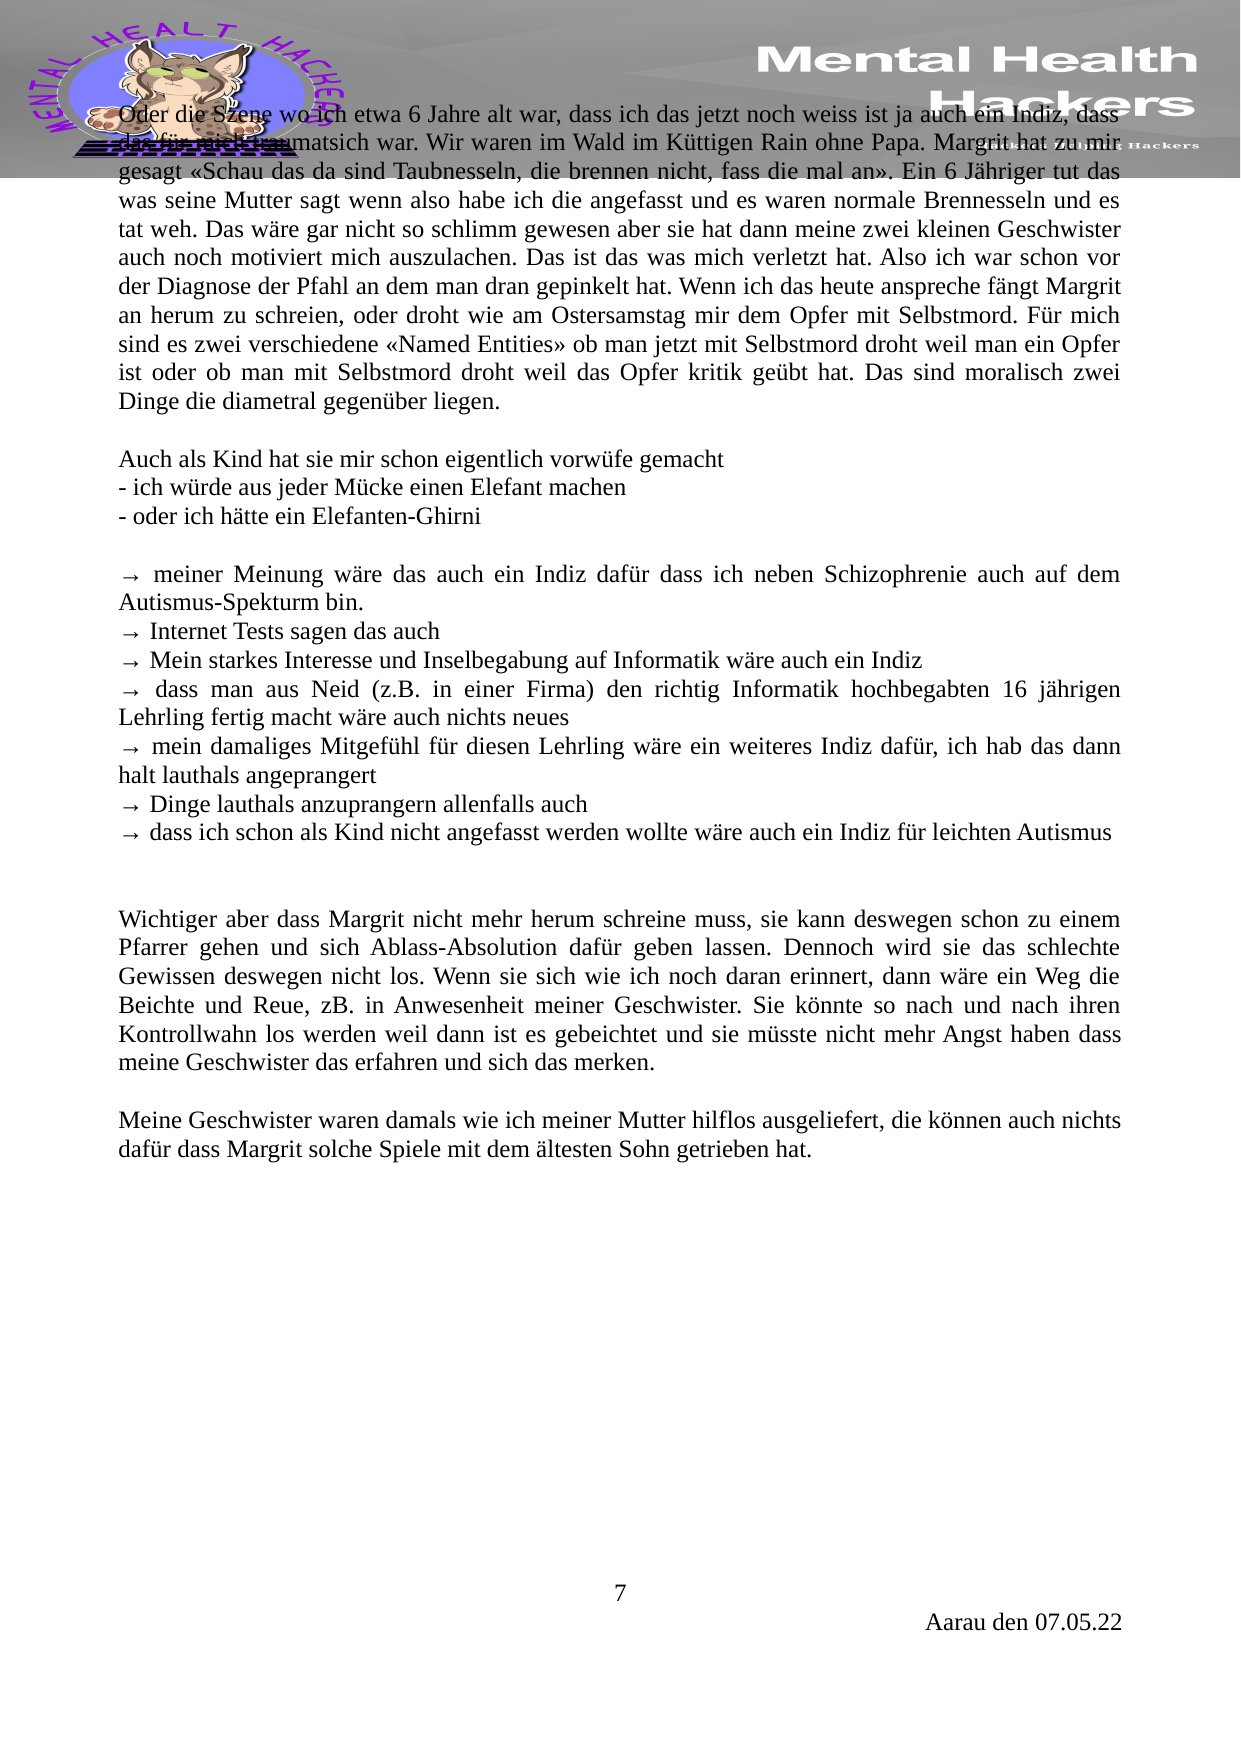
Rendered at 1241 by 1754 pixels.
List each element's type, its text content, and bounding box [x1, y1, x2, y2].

text → meiner Meinung wäre das auch ein Indiz dafür dass ich neben Schizophrenie auch auf dem Autismus-Spekturm bin. [118, 559, 1122, 616]
text - oder ich hätte ein Elefanten-Ghirni [118, 501, 1122, 530]
text → dass ich schon als Kind nicht angefasst werden wollte wäre auch ein Indiz für leichten Autismus [118, 817, 1122, 846]
text Oder die Szene wo ich etwa 6 Jahre alt war, dass ich das jetzt noch weiss ist ja auch ein Indiz, dass das für mich traumatsich war. Wir waren im Wald im Küttigen Rain ohne Papa. Margrit hat zu mir gesagt «Schau das da sind Taubnesseln, die brennen nicht, fass die mal an». Ein 6 Jähriger tut das was seine Mutter sagt wenn also habe ich die angefasst und es waren normale Brennesseln und es tat weh. Das wäre gar nicht so schlimm gewesen aber sie hat dann meine zwei kleinen Geschwister auch noch motiviert mich auszulachen. Das ist das was mich verletzt hat. Also ich war schon vor der Diagnose der Pfahl an dem man dran gepinkelt hat. Wenn ich das heute anspreche fängt Margrit an herum zu schreien, oder droht wie am Ostersamstag mir dem Opfer mit Selbstmord. Für mich sind es zwei verschiedene «Named Entities» ob man jetzt mit Selbstmord droht weil man ein Opfer ist oder ob man mit Selbstmord droht weil das Opfer kritik geübt hat. Das sind moralisch zwei Dinge die diametral gegenüber liegen. [118, 99, 1122, 415]
picture [0, 0, 1241, 178]
text Meine Geschwister waren damals wie ich meiner Mutter hilflos ausgeliefert, die können auch nichts dafür dass Margrit solche Spiele mit dem ältesten Sohn getrieben hat. [118, 1105, 1122, 1162]
text Auch als Kind hat sie mir schon eigentlich vorwüfe gemacht [118, 444, 1122, 472]
text → Dinge lauthals anzuprangern allenfalls auch [118, 789, 1122, 817]
text Wichtiger aber dass Margrit nicht mehr herum schreine muss, sie kann deswegen schon zu einem Pfarrer gehen und sich Ablass-Absolution dafür geben lassen. Dennoch wird sie das schlechte Gewissen deswegen nicht los. Wenn sie sich wie ich noch daran erinnert, dann wäre ein Weg die Beichte und Reue, zB. in Anwesenheit meiner Geschwister. Sie könnte so nach und nach ihren Kontrollwahn los werden weil dann ist es gebeichtet und sie müsste nicht mehr Angst haben dass meine Geschwister das erfahren und sich das merken. [118, 904, 1122, 1076]
text → Internet Tests sagen das auch [118, 616, 1122, 645]
text → dass man aus Neid (z.B. in einer Firma) den richtig Informatik hochbegabten 16 jährigen Lehrling fertig macht wäre auch nichts neues [118, 674, 1122, 731]
text - ich würde aus jeder Mücke einen Elefant machen [118, 472, 1122, 501]
text → mein damaliges Mitgefühl für diesen Lehrling wäre ein weiteres Indiz dafür, ich hab das dann halt lauthals angeprangert [118, 731, 1122, 789]
text → Mein starkes Interesse und Inselbegabung auf Informatik wäre auch ein Indiz [118, 645, 1122, 674]
